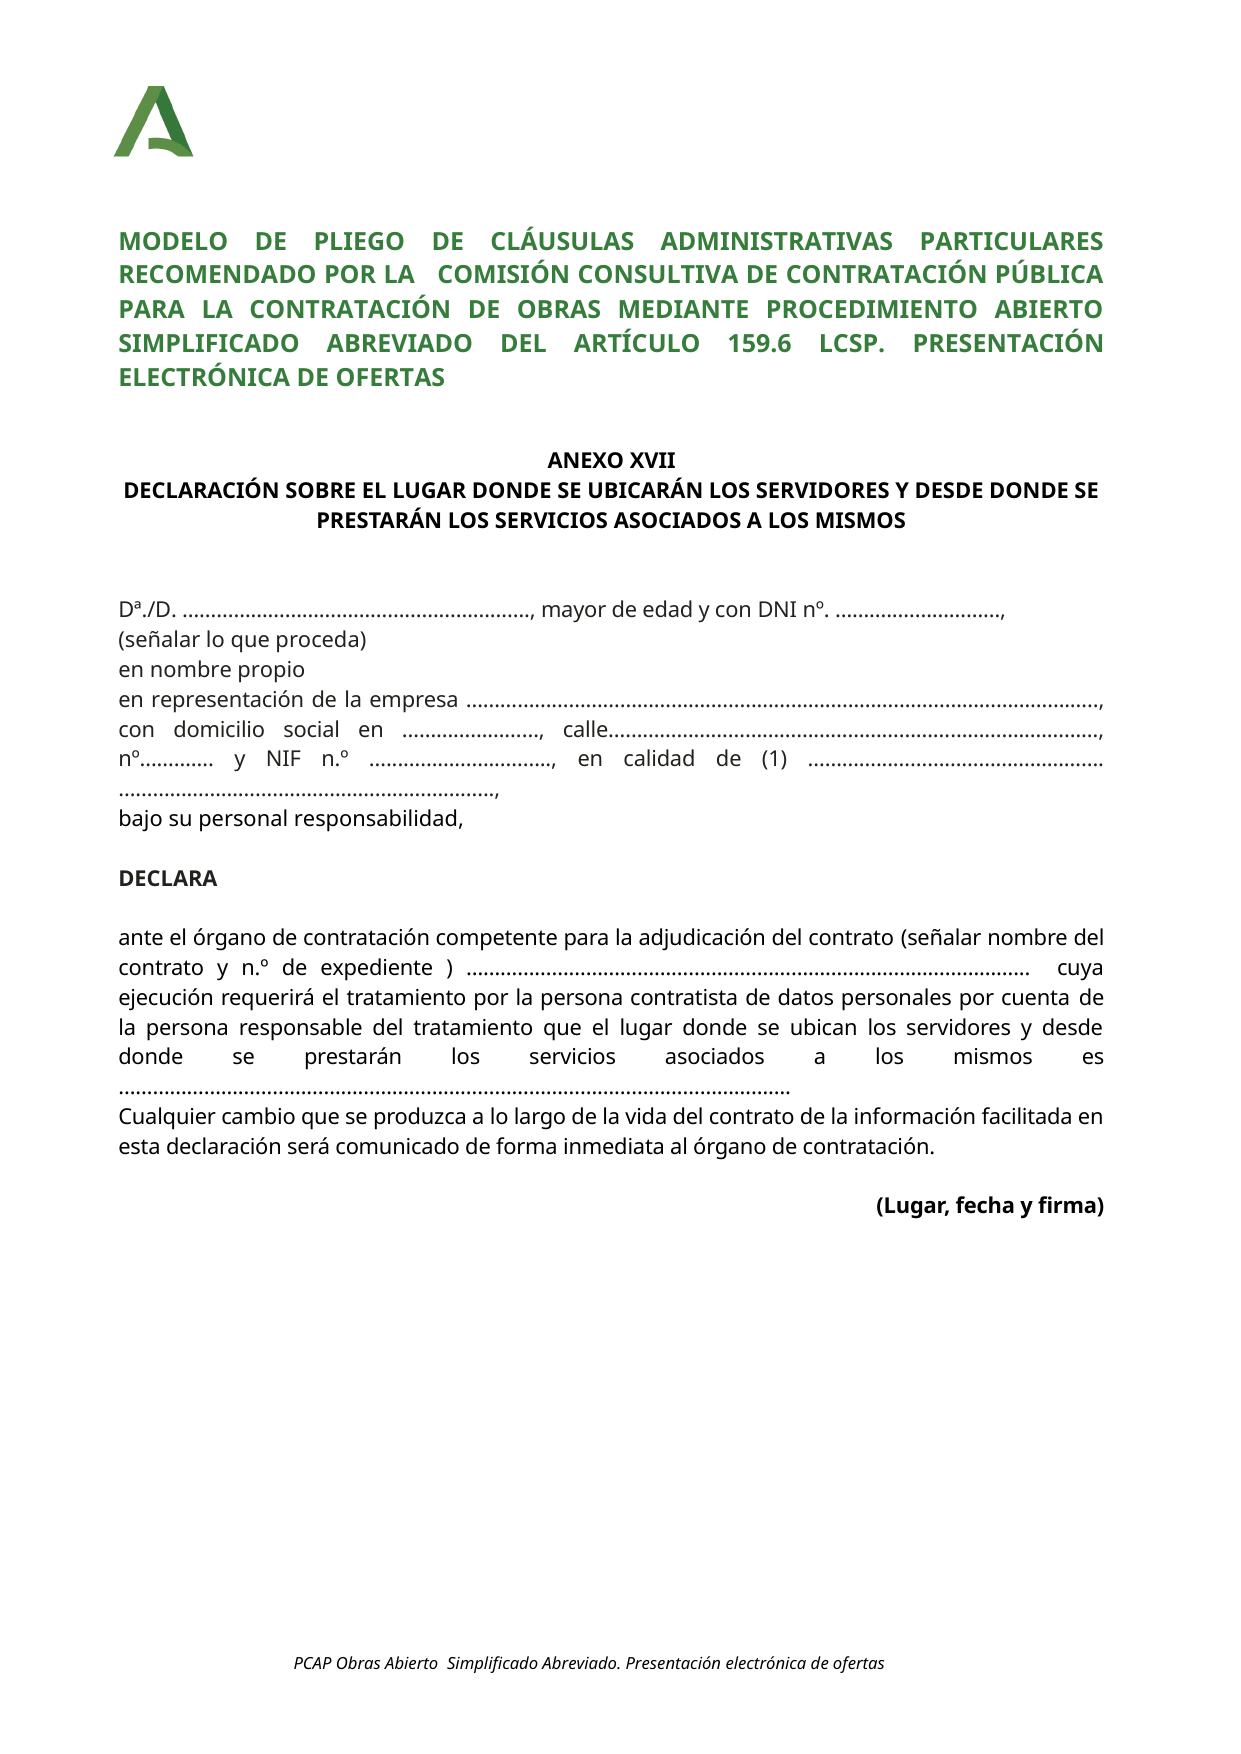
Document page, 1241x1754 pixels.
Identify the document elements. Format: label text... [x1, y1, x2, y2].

text bajo su personal responsabilidad, [118, 803, 1104, 833]
picture [109, 81, 198, 161]
text ANEXO XVII [118, 445, 1104, 475]
text MODELO DE PLIEGO DE CLÁUSULAS ADMINISTRATIVAS PARTICULARES RECOMENDADO POR LA COMISIÓN CONSULTIVA DE CONTRATACIÓN PÚBLICA PARA LA CONTRATACIÓN DE OBRAS MEDIANTE PROCEDIMIENTO ABIERTO SIMPLIFICADO ABREVIADO DEL ARTÍCULO 159.6 LCSP. PRESENTACIÓN ELECTRÓNICA DE OFERTAS [118, 223, 1104, 393]
text DECLARA [118, 862, 1104, 892]
text (Lugar, fecha y firma) [118, 1190, 1104, 1220]
text en representación de la empresa …………………………………………………………………………………………….….., con domicilio social en ……………………, calle………………………………………………………………..…………, nº…………. y NIF n.º …...……………...…….., en calidad de (1) …………...……………………………....………………………………………………………..., [118, 684, 1104, 803]
text ante el órgano de contratación competente para la adjudicación del contrato (señalar nombre del contrato y n.º de expediente ) ……………………………………………………………………………………... cuya ejecución requerirá el tratamiento por la persona contratista de datos personales por cuenta de la persona responsable del tratamiento que el lugar donde se ubican los servidores y desde donde se prestarán los servicios asociados a los mismos es ………………………………………………………………………………………………………. [118, 922, 1104, 1101]
text en nombre propio [118, 654, 1104, 684]
text (señalar lo que proceda) [118, 624, 1104, 654]
text Cualquier cambio que se produzca a lo largo de la vida del contrato de la información facilitada en esta declaración será comunicado de forma inmediata al órgano de contratación. [118, 1101, 1104, 1160]
text Dª./D. ……………………………………………………., mayor de edad y con DNI nº. ………..………………, [118, 594, 1104, 624]
text DECLARACIÓN SOBRE EL LUGAR DONDE SE UBICARÁN LOS SERVIDORES Y DESDE DONDE SE PRESTARÁN LOS SERVICIOS ASOCIADOS A LOS MISMOS [118, 475, 1104, 535]
